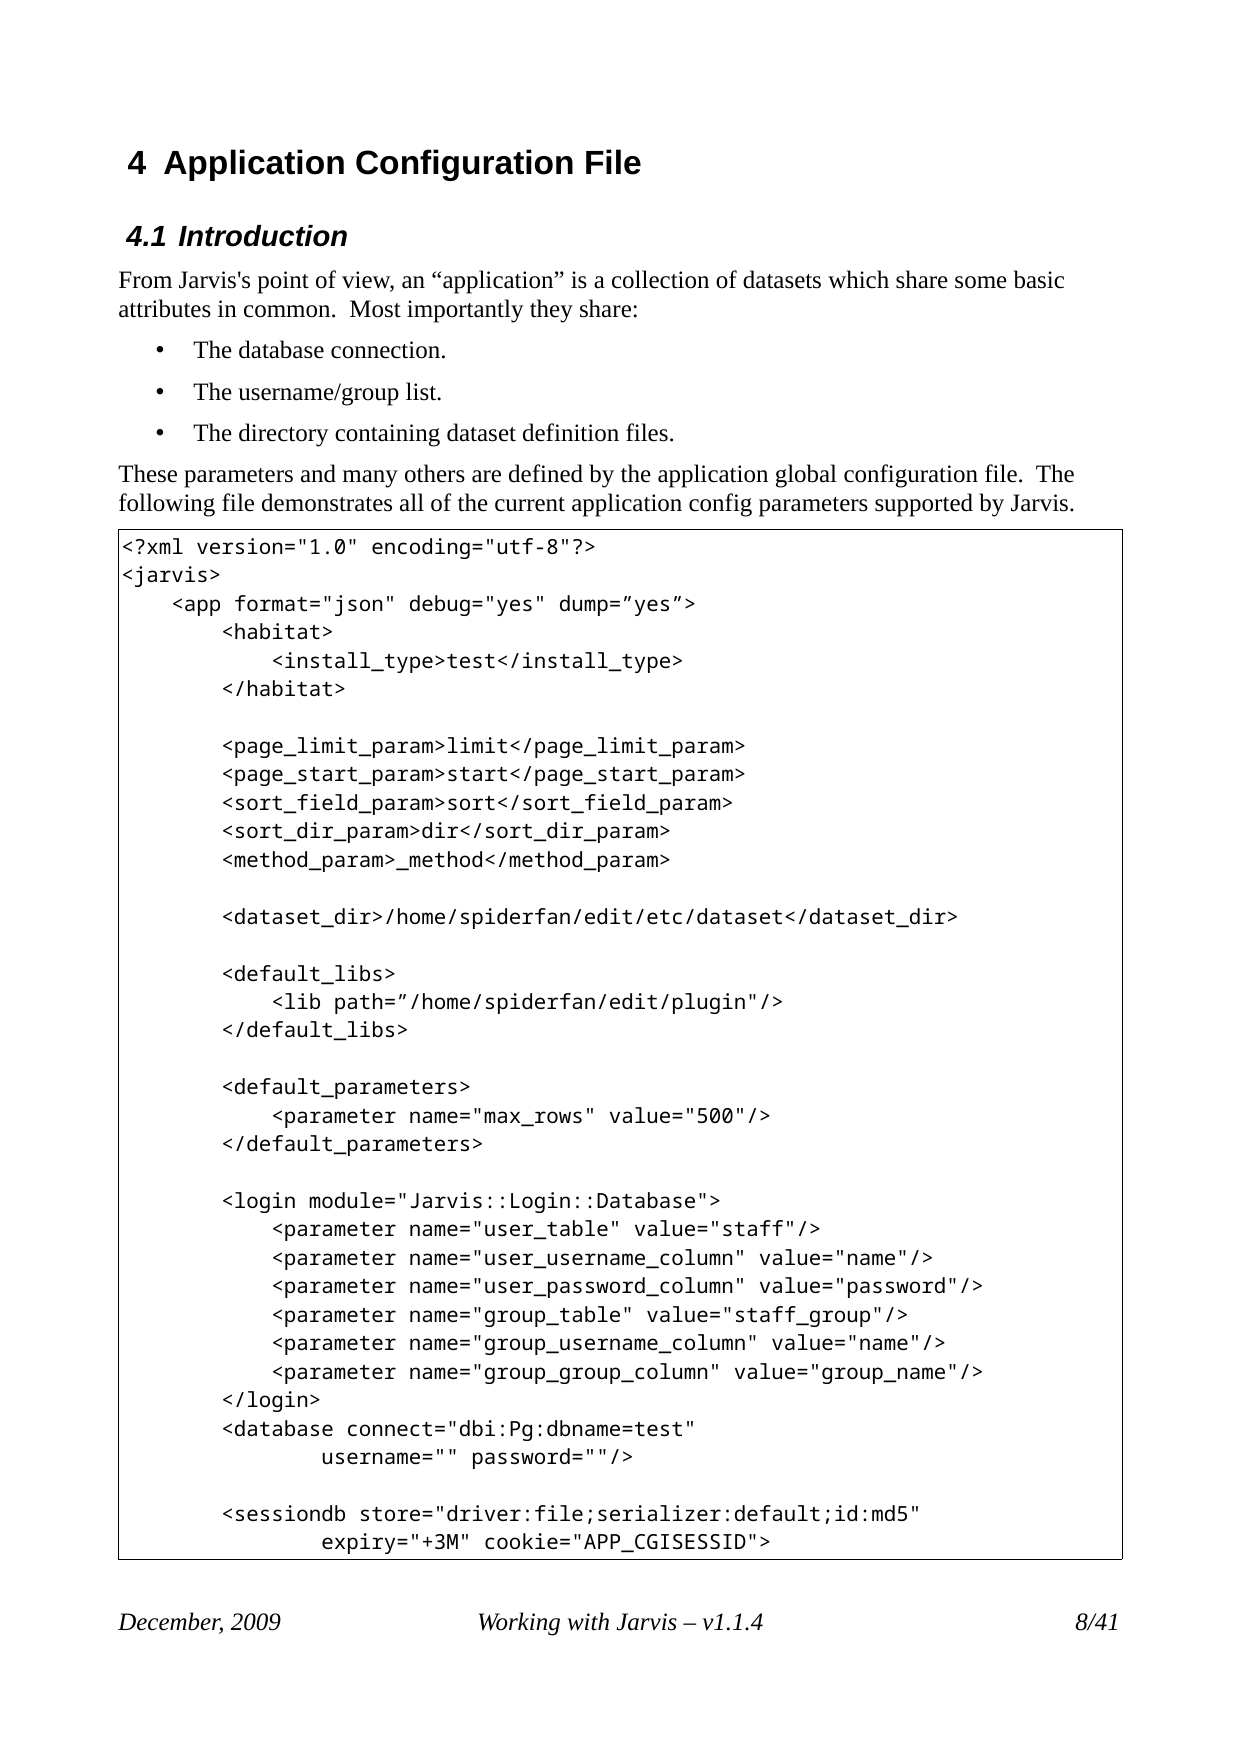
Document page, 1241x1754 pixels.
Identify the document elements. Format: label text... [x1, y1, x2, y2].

text <parameter name="max_rows" value="500"/> [119, 1098, 1122, 1126]
text </default_libs> [119, 1012, 1122, 1044]
text <dataset_dir>/home/spiderfan/edit/etc/dataset</dataset_dir> [119, 899, 1122, 930]
text <sort_dir_param>dir</sort_dir_param> [119, 813, 1122, 842]
text <parameter name="user_password_column" value="password"/> [119, 1268, 1122, 1297]
text <parameter name="user_table" value="staff"/> [119, 1212, 1122, 1240]
text <login module="Jarvis::Login::Database"> [119, 1183, 1122, 1212]
text <default_parameters> [119, 1069, 1122, 1098]
text <lib path=”/home/spiderfan/edit/plugin"/> [119, 984, 1122, 1012]
subtitle Application Configuration File [118, 143, 1122, 182]
text <habitat> [119, 614, 1122, 643]
text <sort_field_param>sort</sort_field_param> [119, 785, 1122, 813]
text username="" password=""/> [119, 1439, 1122, 1471]
text <method_param>_method</method_param> [119, 842, 1122, 873]
list The directory containing dataset definition files. [156, 418, 1122, 447]
text <jarvis> [119, 557, 1122, 586]
text </login> [119, 1382, 1122, 1411]
text </default_parameters> [119, 1126, 1122, 1158]
text <install_type>test</install_type> [119, 643, 1122, 671]
text <database connect="dbi:Pg:dbname=test" [119, 1411, 1122, 1439]
text <page_start_param>start</page_start_param> [119, 757, 1122, 785]
text <parameter name="group_username_column" value="name"/> [119, 1325, 1122, 1354]
text These parameters and many others are defined by the application global configuration file. The following file demonstrates all of the current application config parameters supported by Jarvis. [118, 459, 1122, 517]
text <sessiondb store="driver:file;serializer:default;id:md5" [119, 1496, 1122, 1524]
list The database connection. [156, 335, 1122, 364]
text <parameter name="user_username_column" value="name"/> [119, 1240, 1122, 1268]
text expiry="+3M" cookie="APP_CGISESSID"> [119, 1524, 1122, 1559]
text <?xml version="1.0" encoding="utf-8"?> [119, 530, 1122, 557]
text From Jarvis's point of view, an “application” is a collection of datasets which share some basic attributes in common. Most importantly they share: [118, 265, 1122, 323]
text <page_limit_param>limit</page_limit_param> [119, 728, 1122, 757]
text <parameter name="group_group_column" value="group_name"/> [119, 1354, 1122, 1382]
text <app format="json" debug="yes" dump=”yes”> [119, 586, 1122, 614]
text <parameter name="group_table" value="staff_group"/> [119, 1297, 1122, 1325]
list The username/group list. [156, 377, 1122, 405]
subtitle Introduction [118, 219, 1122, 253]
text <default_libs> [119, 956, 1122, 984]
text </habitat> [119, 671, 1122, 703]
